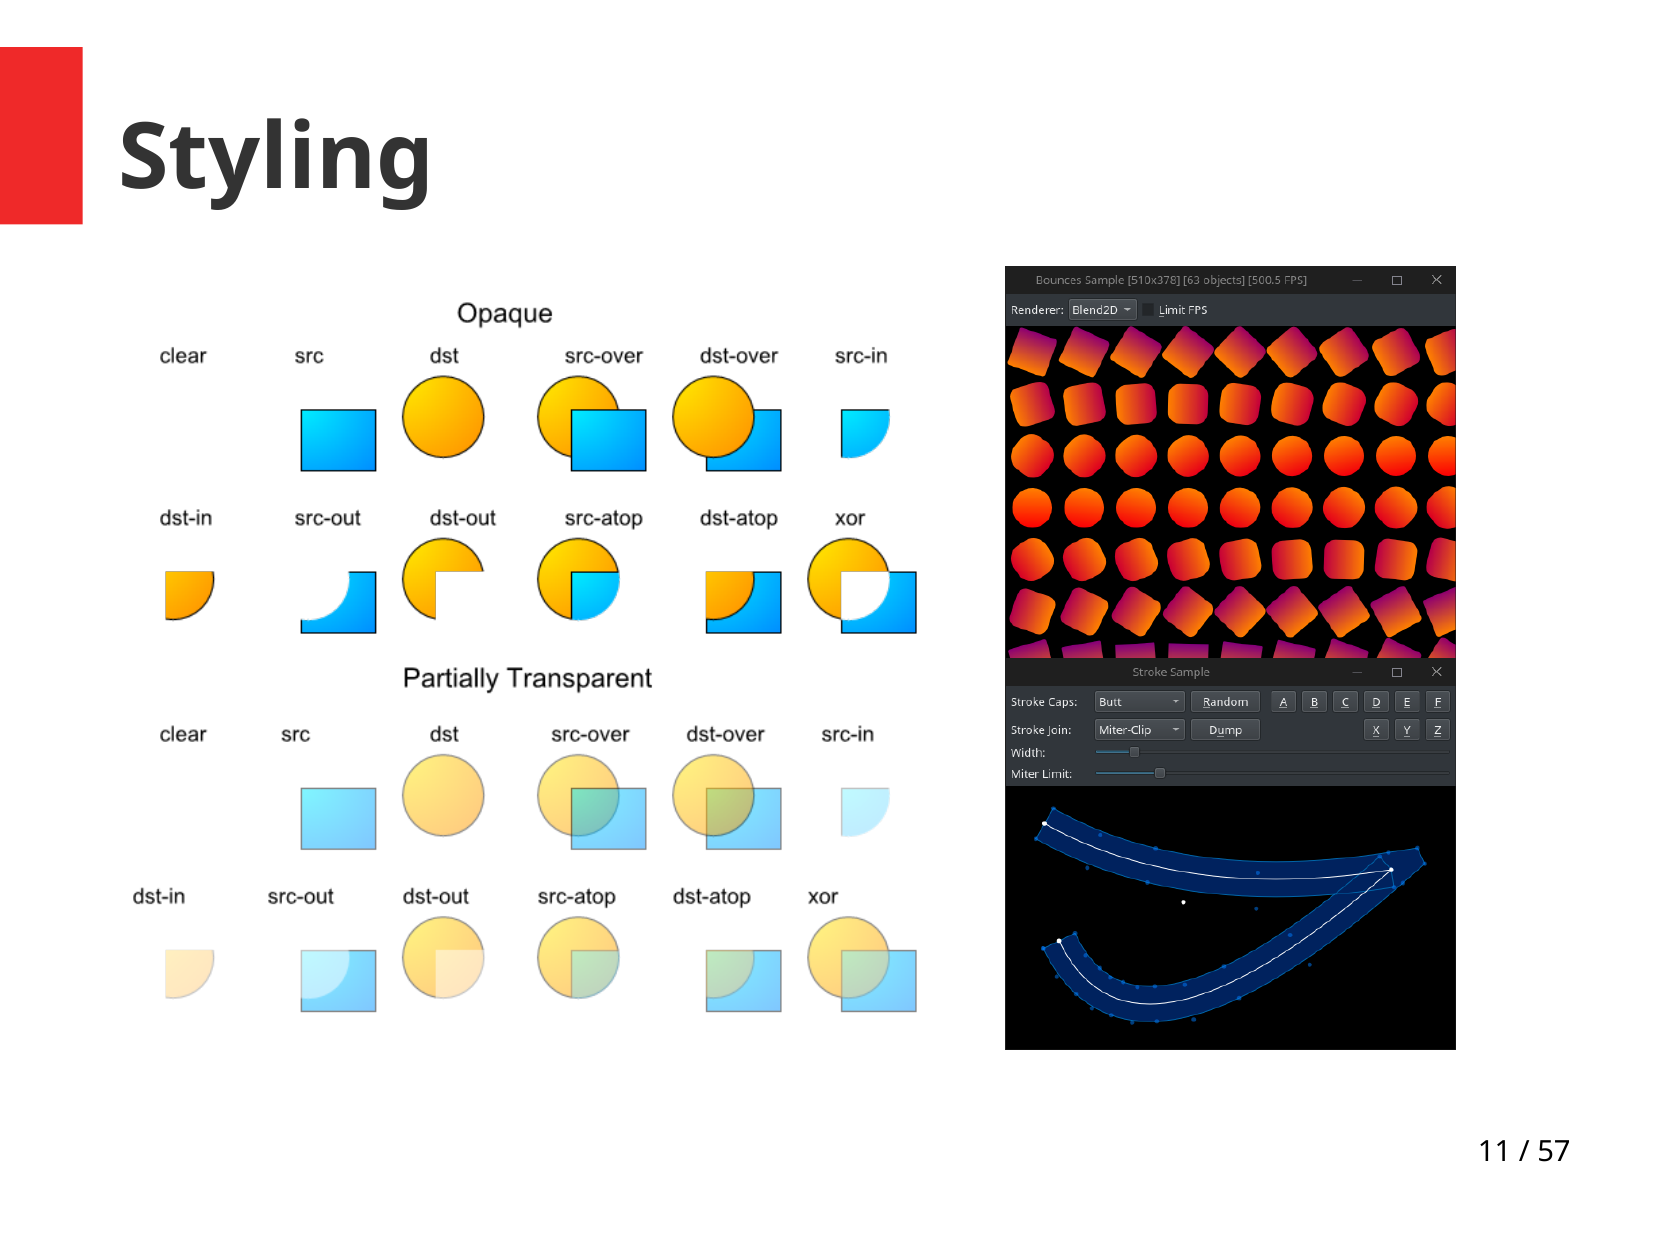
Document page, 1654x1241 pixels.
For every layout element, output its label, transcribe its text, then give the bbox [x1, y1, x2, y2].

picture [1005, 266, 1456, 1051]
title Styling [118, 49, 1571, 257]
picture [105, 254, 983, 1066]
